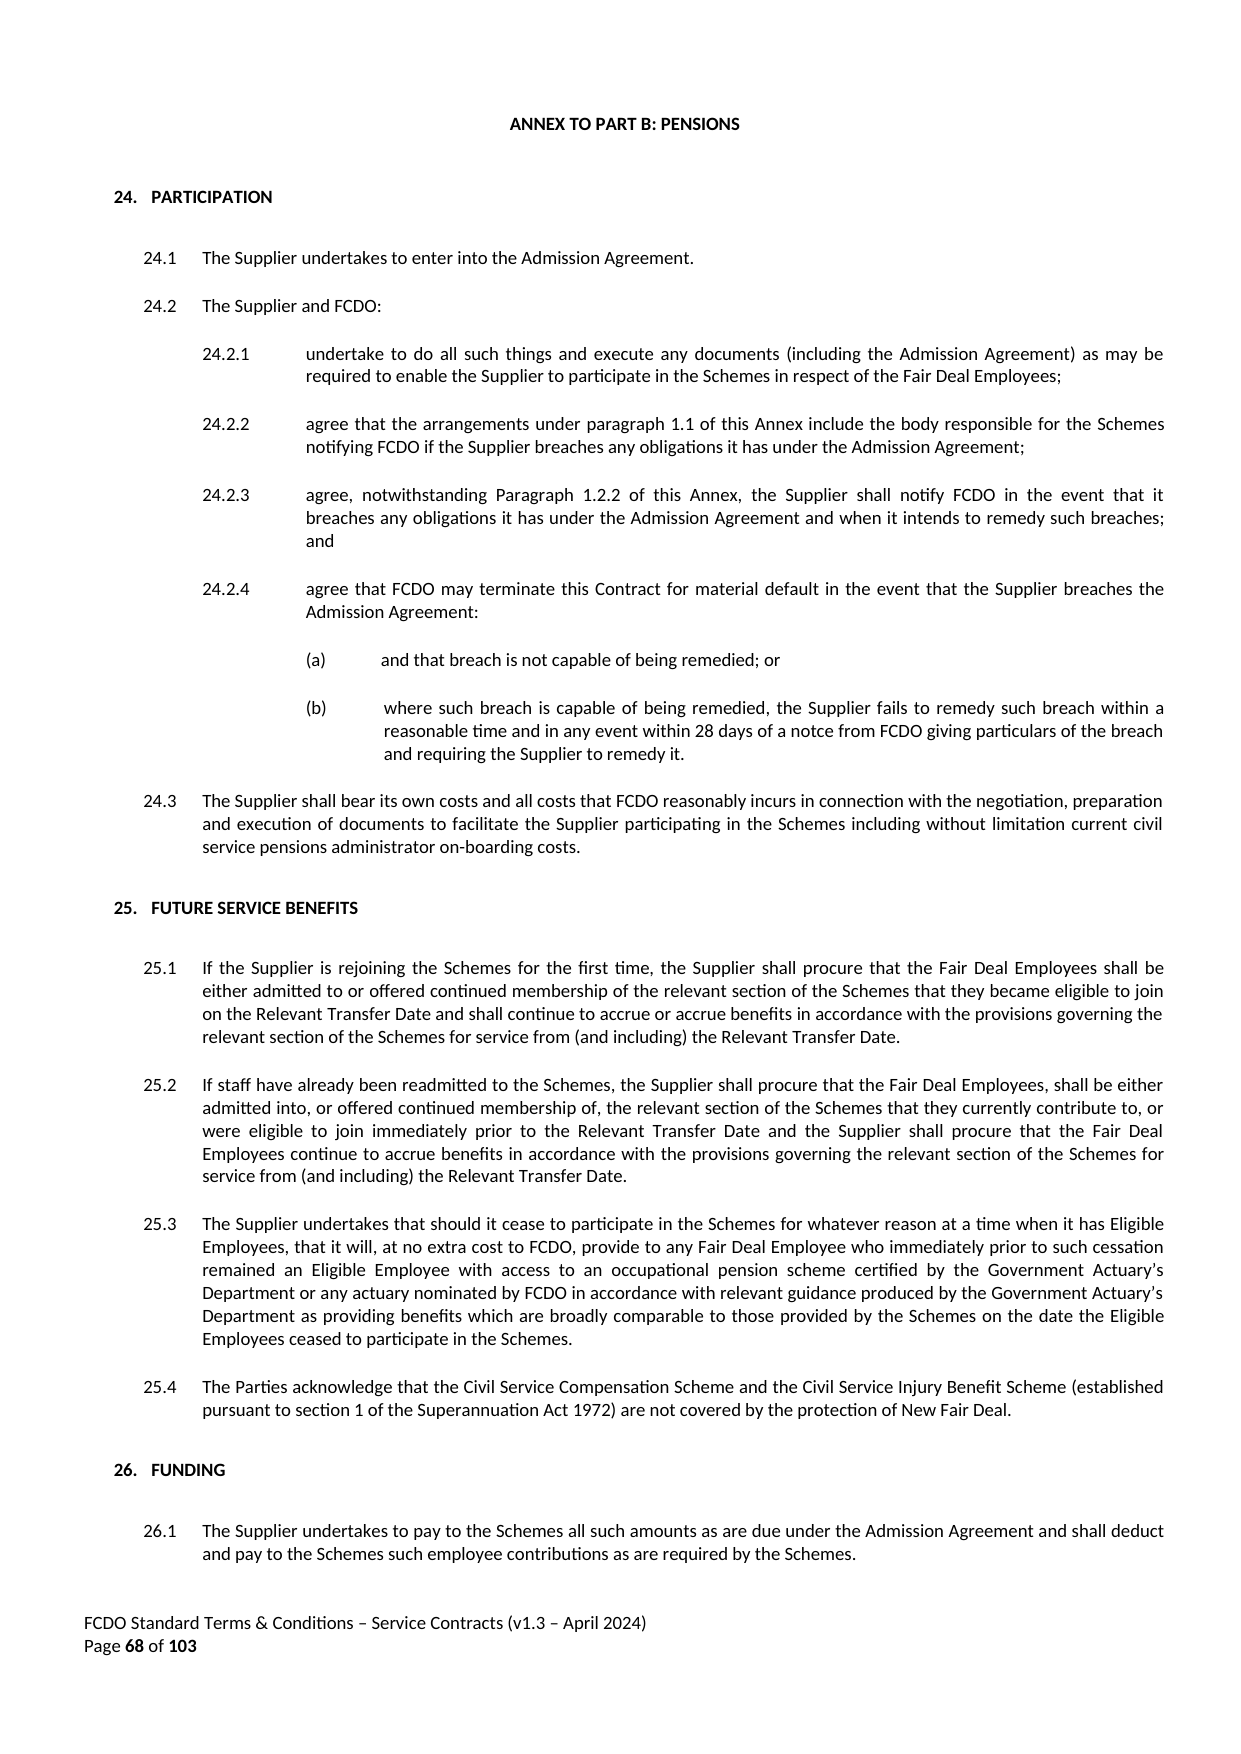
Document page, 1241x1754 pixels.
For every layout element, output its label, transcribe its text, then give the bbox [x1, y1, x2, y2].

subtitle ANNEX TO PART B: Pensions [84, 112, 1166, 135]
list If staff have already been readmitted to the Schemes, the Supplier shall procure that the Fair Deal Employees, shall be either admitted into, or offered continued membership of, the relevant section of the Schemes that they currently contribute to, or were eligible to join immediately prior to the Relevant Transfer Date and the Supplier shall procure that the Fair Deal Employees continue to accrue benefits in accordance with the provisions governing the relevant section of the Schemes for service from (and including) the Relevant Transfer Date. [143, 1073, 1166, 1187]
list The Supplier undertakes to pay to the Schemes all such amounts as are due under the Admission Agreement and shall deduct and pay to the Schemes such employee contributions as are required by the Schemes. [143, 1519, 1166, 1564]
list The Supplier undertakes to enter into the Admission Agreement. [143, 246, 1166, 269]
list The Supplier and FCDO: [143, 294, 1166, 317]
list undertake to do all such things and execute any documents (including the Admission Agreement) as may be required to enable the Supplier to participate in the Schemes in respect of the Fair Deal Employees; [202, 342, 1166, 387]
list The Parties acknowledge that the Civil Service Compensation Scheme and the Civil Service Injury Benefit Scheme (established pursuant to section 1 of the Superannuation Act 1972) are not covered by the protection of New Fair Deal. [143, 1375, 1166, 1421]
list agree that the arrangements under paragraph 1.1 of this Annex include the body responsible for the Schemes notifying FCDO if the Supplier breaches any obligations it has under the Admission Agreement; [202, 412, 1166, 458]
text (a) and that breach is not capable of being remedied; or [306, 648, 1166, 671]
subtitle FUNDING [113, 1458, 1166, 1481]
list If the Supplier is rejoining the Schemes for the first time, the Supplier shall procure that the Fair Deal Employees shall be either admitted to or offered continued membership of the relevant section of the Schemes that they became eligible to join on the Relevant Transfer Date and shall continue to accrue or accrue benefits in accordance with the provisions governing the relevant section of the Schemes for service from (and including) the Relevant Transfer Date. [143, 956, 1166, 1048]
list The Supplier undertakes that should it cease to participate in the Schemes for whatever reason at a time when it has Eligible Employees, that it will, at no extra cost to FCDO, provide to any Fair Deal Employee who immediately prior to such cessation remained an Eligible Employee with access to an occupational pension scheme certified by the Government Actuary’s Department or any actuary nominated by FCDO in accordance with relevant guidance produced by the Government Actuary’s Department as providing benefits which are broadly comparable to those provided by the Schemes on the date the Eligible Employees ceased to participate in the Schemes. [143, 1212, 1166, 1350]
text (b) where such breach is capable of being remedied, the Supplier fails to remedy such breach within a reasonable time and in any event within 28 days of a notce from FCDO giving particulars of the breach and requiring the Supplier to remedy it. [306, 696, 1166, 764]
subtitle FUTURE SERVICE BENEFITS [113, 896, 1166, 919]
subtitle PARTICIPATION [113, 185, 1166, 208]
list agree, notwithstanding Paragraph 1.2.2 of this Annex, the Supplier shall notify FCDO in the event that it breaches any obligations it has under the Admission Agreement and when it intends to remedy such breaches; and [202, 483, 1166, 552]
list The Supplier shall bear its own costs and all costs that FCDO reasonably incurs in connection with the negotiation, preparation and execution of documents to facilitate the Supplier participating in the Schemes including without limitation current civil service pensions administrator on-boarding costs. [143, 789, 1166, 858]
list agree that FCDO may terminate this Contract for material default in the event that the Supplier breaches the Admission Agreement: [202, 577, 1166, 623]
